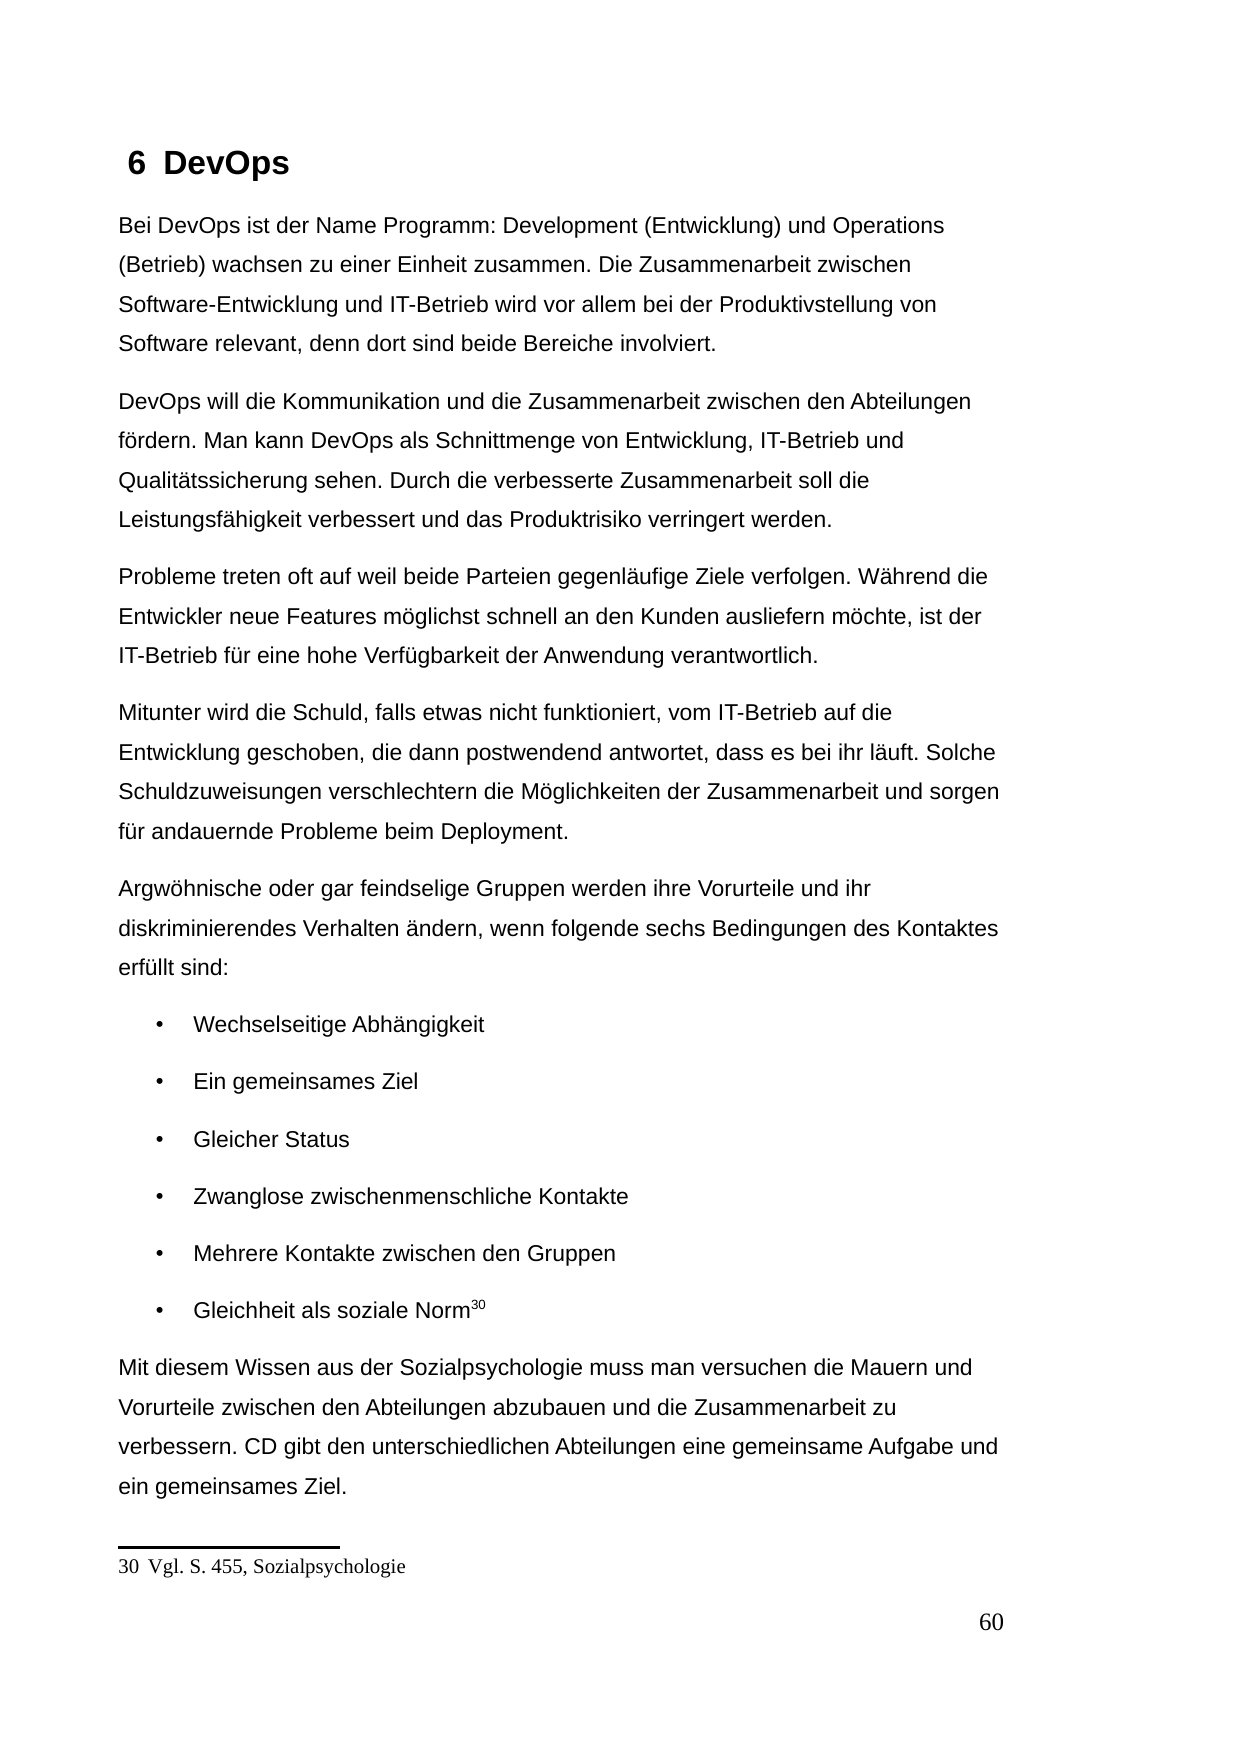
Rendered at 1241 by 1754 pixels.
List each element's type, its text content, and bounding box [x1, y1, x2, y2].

text Mit diesem Wissen aus der Sozialpsychologie muss man versuchen die Mauern und Vorurteile zwischen den Abteilungen abzubauen und die Zusammenarbeit zu verbessern. CD gibt den unterschiedlichen Abteilungen eine gemeinsame Aufgabe und ein gemeinsames Ziel. [118, 1354, 1004, 1499]
list Gleichheit als soziale Norm [156, 1297, 1004, 1323]
text DevOps will die Kommunikation und die Zusammenarbeit zwischen den Abteilungen fördern. Man kann DevOps als Schnittmenge von Entwicklung, IT-Betrieb und Qualitätssicherung sehen. Durch die verbesserte Zusammenarbeit soll die Leistungsfähigkeit verbessert und das Produktrisiko verringert werden. [118, 388, 1004, 532]
subtitle DevOps [118, 143, 1004, 182]
text Bei DevOps ist der Name Programm: Development (Entwicklung) und Operations (Betrieb) wachsen zu einer Einheit zusammen. Die Zusammenarbeit zwischen Software-Entwicklung und IT-Betrieb wird vor allem bei der Produktivstellung von Software relevant, denn dort sind beide Bereiche involviert. [118, 212, 1004, 357]
list Vgl. S. 455, Sozialpsychologie [118, 1553, 1004, 1578]
list Ein gemeinsames Ziel [156, 1068, 1004, 1095]
list Gleicher Status [156, 1126, 1004, 1152]
list Wechselseitige Abhängigkeit [156, 1011, 1004, 1037]
list Zwanglose zwischenmenschliche Kontakte [156, 1183, 1004, 1209]
list Mehrere Kontakte zwischen den Gruppen [156, 1240, 1004, 1266]
text Argwöhnische oder gar feindselige Gruppen werden ihre Vorurteile und ihr diskriminierendes Verhalten ändern, wenn folgende sechs Bedingungen des Kontaktes erfüllt sind: [118, 875, 1004, 980]
text Probleme treten oft auf weil beide Parteien gegenläufige Ziele verfolgen. Während die Entwickler neue Features möglichst schnell an den Kunden ausliefern möchte, ist der IT-Betrieb für eine hohe Verfügbarkeit der Anwendung verantwortlich. [118, 563, 1004, 668]
text Mitunter wird die Schuld, falls etwas nicht funktioniert, vom IT-Betrieb auf die Entwicklung geschoben, die dann postwendend antwortet, dass es bei ihr läuft. Solche Schuldzuweisungen verschlechtern die Möglichkeiten der Zusammenarbeit und sorgen für andauernde Probleme beim Deployment. [118, 699, 1004, 844]
